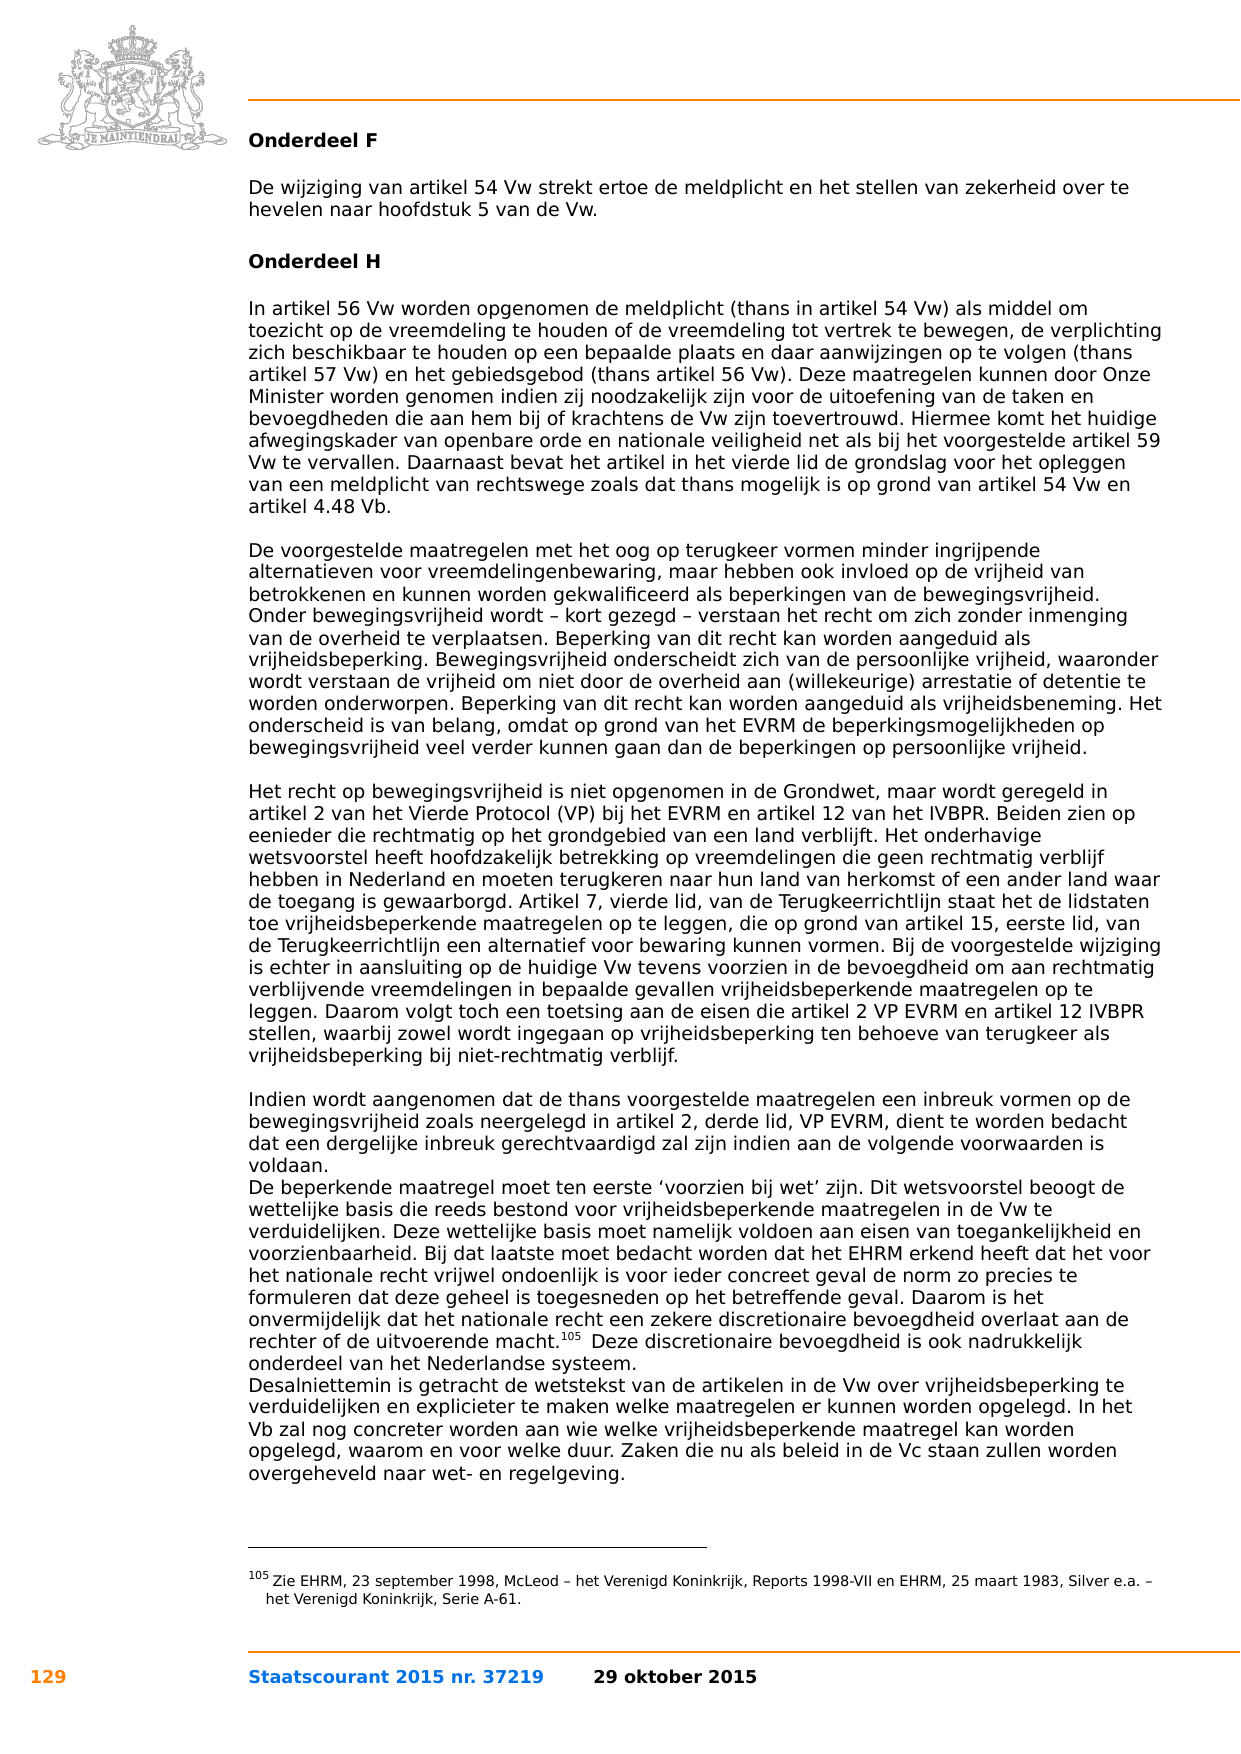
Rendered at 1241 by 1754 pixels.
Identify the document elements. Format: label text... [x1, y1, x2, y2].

picture [38, 25, 227, 150]
subtitle Onderdeel H [248, 251, 1163, 273]
text De beperkende maatregel moet ten eerste ‘voorzien bij wet’ zijn. Dit wetsvoorstel beoogt de wettelijke basis die reeds bestond voor vrijheidsbeperkende maatregelen in de Vw te verduidelijken. Deze wettelijke basis moet namelijk voldoen aan eisen van toegankelijkheid en voorzienbaarheid. Bij dat laatste moet bedacht worden dat het EHRM erkend heeft dat het voor het nationale recht vrijwel ondoenlijk is voor ieder concreet geval de norm zo precies te formuleren dat deze geheel is toegesneden op het betreffende geval. Daarom is het onvermijdelijk dat het nationale recht een zekere discretionaire bevoegdheid overlaat aan de rechter of de uitvoerende macht. Deze discretionaire bevoegdheid is ook nadrukkelijk onderdeel van het Nederlandse systeem. [248, 1177, 1163, 1374]
text In artikel 56 Vw worden opgenomen de meldplicht (thans in artikel 54 Vw) als middel om toezicht op de vreemdeling te houden of de vreemdeling tot vertrek te bewegen, de verplichting zich beschikbaar te houden op een bepaalde plaats en daar aanwijzingen op te volgen (thans artikel 57 Vw) en het gebiedsgebod (thans artikel 56 Vw). Deze maatregelen kunnen door Onze Minister worden genomen indien zij noodzakelijk zijn voor de uitoefening van de taken en bevoegdheden die aan hem bij of krachtens de Vw zijn toevertrouwd. Hiermee komt het huidige afwegingskader van openbare orde en nationale veiligheid net als bij het voorgestelde artikel 59 Vw te vervallen. Daarnaast bevat het artikel in het vierde lid de grondslag voor het opleggen van een meldplicht van rechtswege zoals dat thans mogelijk is op grond van artikel 54 Vw en artikel 4.48 Vb. [248, 298, 1163, 518]
text De wijziging van artikel 54 Vw strekt ertoe de meldplicht en het stellen van zekerheid over te hevelen naar hoofdstuk 5 van de Vw. [248, 177, 1163, 221]
text Desalniettemin is getracht de wetstekst van de artikelen in de Vw over vrijheidsbeperking te verduidelijken en explicieter te maken welke maatregelen er kunnen worden opgelegd. In het Vb zal nog concreter worden aan wie welke vrijheidsbeperkende maatregel kan worden opgelegd, waarom en voor welke duur. Zaken die nu als beleid in de Vc staan zullen worden overgeheveld naar wet- en regelgeving. [248, 1374, 1163, 1484]
text Indien wordt aangenomen dat de thans voorgestelde maatregelen een inbreuk vormen op de bewegingsvrijheid zoals neergelegd in artikel 2, derde lid, VP EVRM, dient te worden bedacht dat een dergelijke inbreuk gerechtvaardigd zal zijn indien aan de volgende voorwaarden is voldaan. [248, 1089, 1163, 1177]
subtitle Onderdeel F [248, 130, 1163, 152]
text De voorgestelde maatregelen met het oog op terugkeer vormen minder ingrijpende alternatieven voor vreemdelingenbewaring, maar hebben ook invloed op de vrijheid van betrokkenen en kunnen worden gekwalificeerd als beperkingen van de bewegingsvrijheid. Onder bewegingsvrijheid wordt – kort gezegd – verstaan het recht om zich zonder inmenging van de overheid te verplaatsen. Beperking van dit recht kan worden aangeduid als vrijheidsbeperking. Bewegingsvrijheid onderscheidt zich van de persoonlijke vrijheid, waaronder wordt verstaan de vrijheid om niet door de overheid aan (willekeurige) arrestatie of detentie te worden onderworpen. Beperking van dit recht kan worden aangeduid als vrijheidsbeneming. Het onderscheid is van belang, omdat op grond van het EVRM de beperkingsmogelijkheden op bewegingsvrijheid veel verder kunnen gaan dan de beperkingen op persoonlijke vrijheid. [248, 539, 1163, 759]
text Zie EHRM, 23 september 1998, McLeod – het Verenigd Koninkrijk, Reports 1998-VII en EHRM, 25 maart 1983, Silver e.a. – het Verenigd Koninkrijk, Serie A-61. [248, 1569, 1163, 1608]
text Het recht op bewegingsvrijheid is niet opgenomen in de Grondwet, maar wordt geregeld in artikel 2 van het Vierde Protocol (VP) bij het EVRM en artikel 12 van het IVBPR. Beiden zien op eenieder die rechtmatig op het grondgebied van een land verblijft. Het onderhavige wetsvoorstel heeft hoofdzakelijk betrekking op vreemdelingen die geen rechtmatig verblijf hebben in Nederland en moeten terugkeren naar hun land van herkomst of een ander land waar de toegang is gewaarborgd. Artikel 7, vierde lid, van de Terugkeerrichtlijn staat het de lidstaten toe vrijheidsbeperkende maatregelen op te leggen, die op grond van artikel 15, eerste lid, van de Terugkeerrichtlijn een alternatief voor bewaring kunnen vormen. Bij de voorgestelde wijziging is echter in aansluiting op de huidige Vw tevens voorzien in de bevoegdheid om aan rechtmatig verblijvende vreemdelingen in bepaalde gevallen vrijheidsbeperkende maatregelen op te leggen. Daarom volgt toch een toetsing aan de eisen die artikel 2 VP EVRM en artikel 12 IVBPR stellen, waarbij zowel wordt ingegaan op vrijheidsbeperking ten behoeve van terugkeer als vrijheidsbeperking bij niet-rechtmatig verblijf. [248, 781, 1163, 1067]
